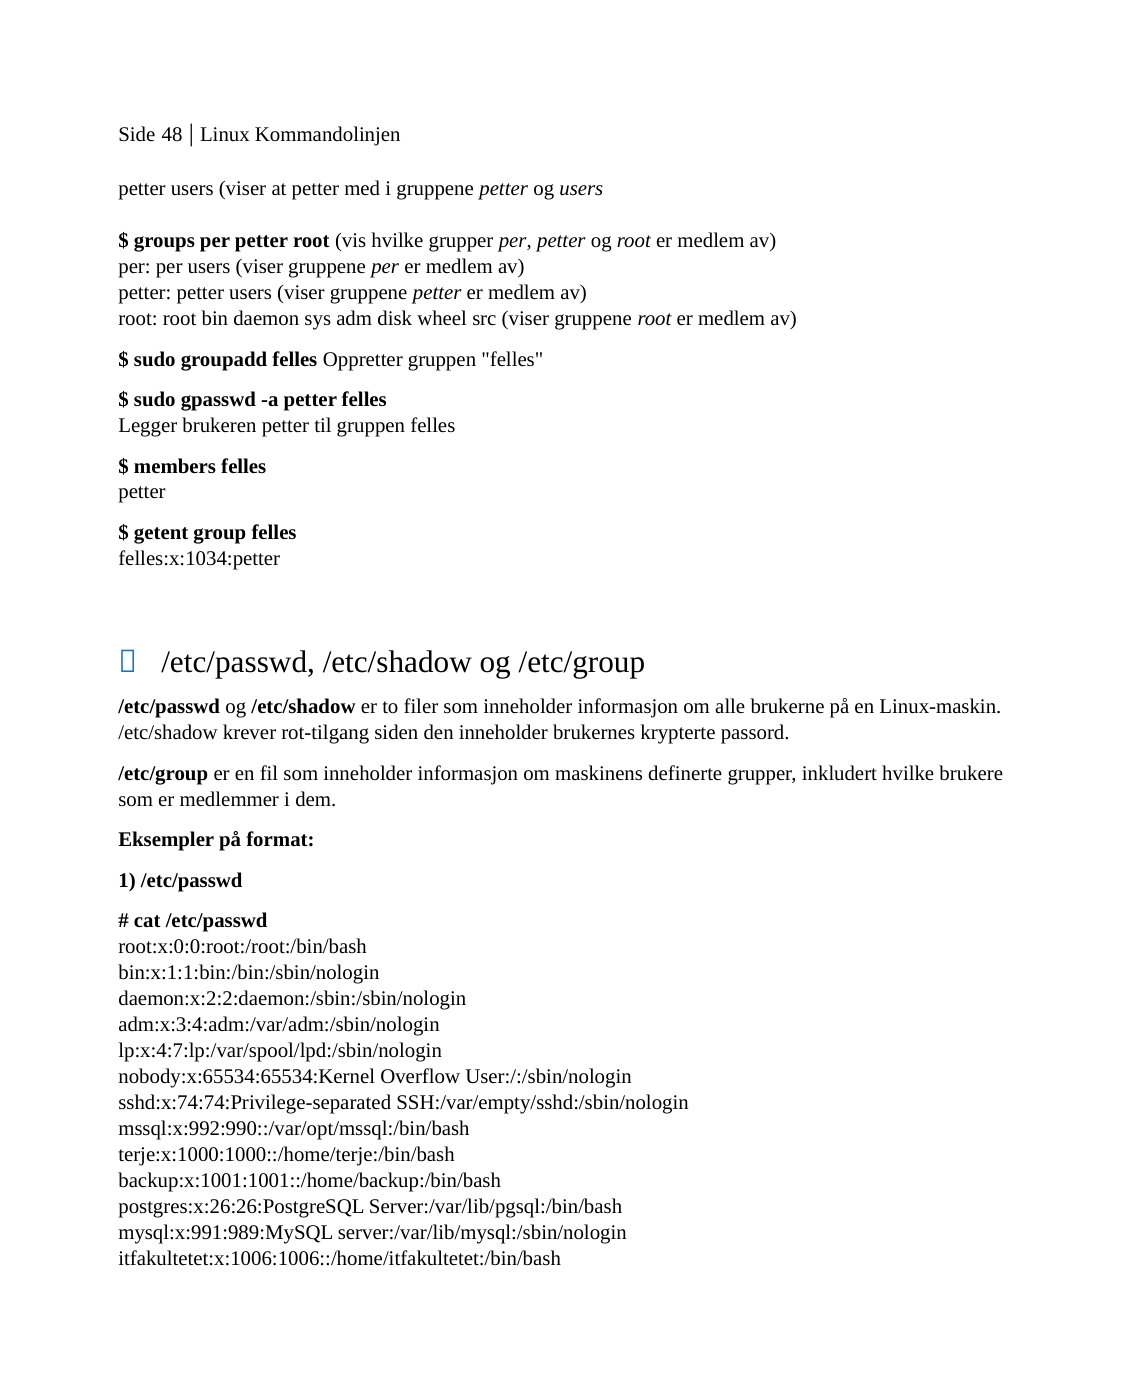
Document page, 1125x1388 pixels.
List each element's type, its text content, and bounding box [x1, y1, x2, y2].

text petter users (viser at petter med i gruppene petter og users $ groups per petter root (vis hvilke grupper per, petter og root er medlem av) per: per users (viser gruppene per er medlem av) petter: petter users (viser gruppene petter er medlem av) root: root bin daemon sys adm disk wheel src (viser gruppene root er medlem av) [118, 176, 1007, 330]
text 1) /etc/passwd [118, 868, 1007, 892]
text Eksempler på format: [118, 827, 1007, 851]
text /etc/passwd og /etc/shadow er to filer som inneholder informasjon om alle brukerne på en Linux-maskin. /etc/shadow krever rot-tilgang siden den inneholder brukernes krypterte passord. [118, 694, 1007, 744]
text $ getent group felles felles:x:1034:petter [118, 520, 1007, 570]
text $ sudo groupadd felles Oppretter gruppen "felles" [118, 347, 1007, 371]
subtitle  /etc/passwd, /etc/shadow og /etc/group [118, 639, 1007, 682]
text # cat /etc/passwd root:x:0:0:root:/root:/bin/bash bin:x:1:1:bin:/bin:/sbin/nologin daemon:x:2:2:daemon:/sbin:/sbin/nologin adm:x:3:4:adm:/var/adm:/sbin/nologin lp:x:4:7:lp:/var/spool/lpd:/sbin/nologin nobody:x:65534:65534:Kernel Overflow User:/:/sbin/nologin sshd:x:74:74:Privilege-separated SSH:/var/empty/sshd:/sbin/nologin mssql:x:992:990::/var/opt/mssql:/bin/bash terje:x:1000:1000::/home/terje:/bin/bash backup:x:1001:1001::/home/backup:/bin/bash postgres:x:26:26:PostgreSQL Server:/var/lib/pgsql:/bin/bash mysql:x:991:989:MySQL server:/var/lib/mysql:/sbin/nologin itfakultetet:x:1006:1006::/home/itfakultetet:/bin/bash [118, 908, 1007, 1269]
text $ members felles petter [118, 453, 1007, 503]
text /etc/group er en fil som inneholder informasjon om maskinens definerte grupper, inkludert hvilke brukere som er medlemmer i dem. [118, 761, 1007, 811]
text $ sudo gpasswd -a petter felles Legger brukeren petter til gruppen felles [118, 387, 1007, 437]
